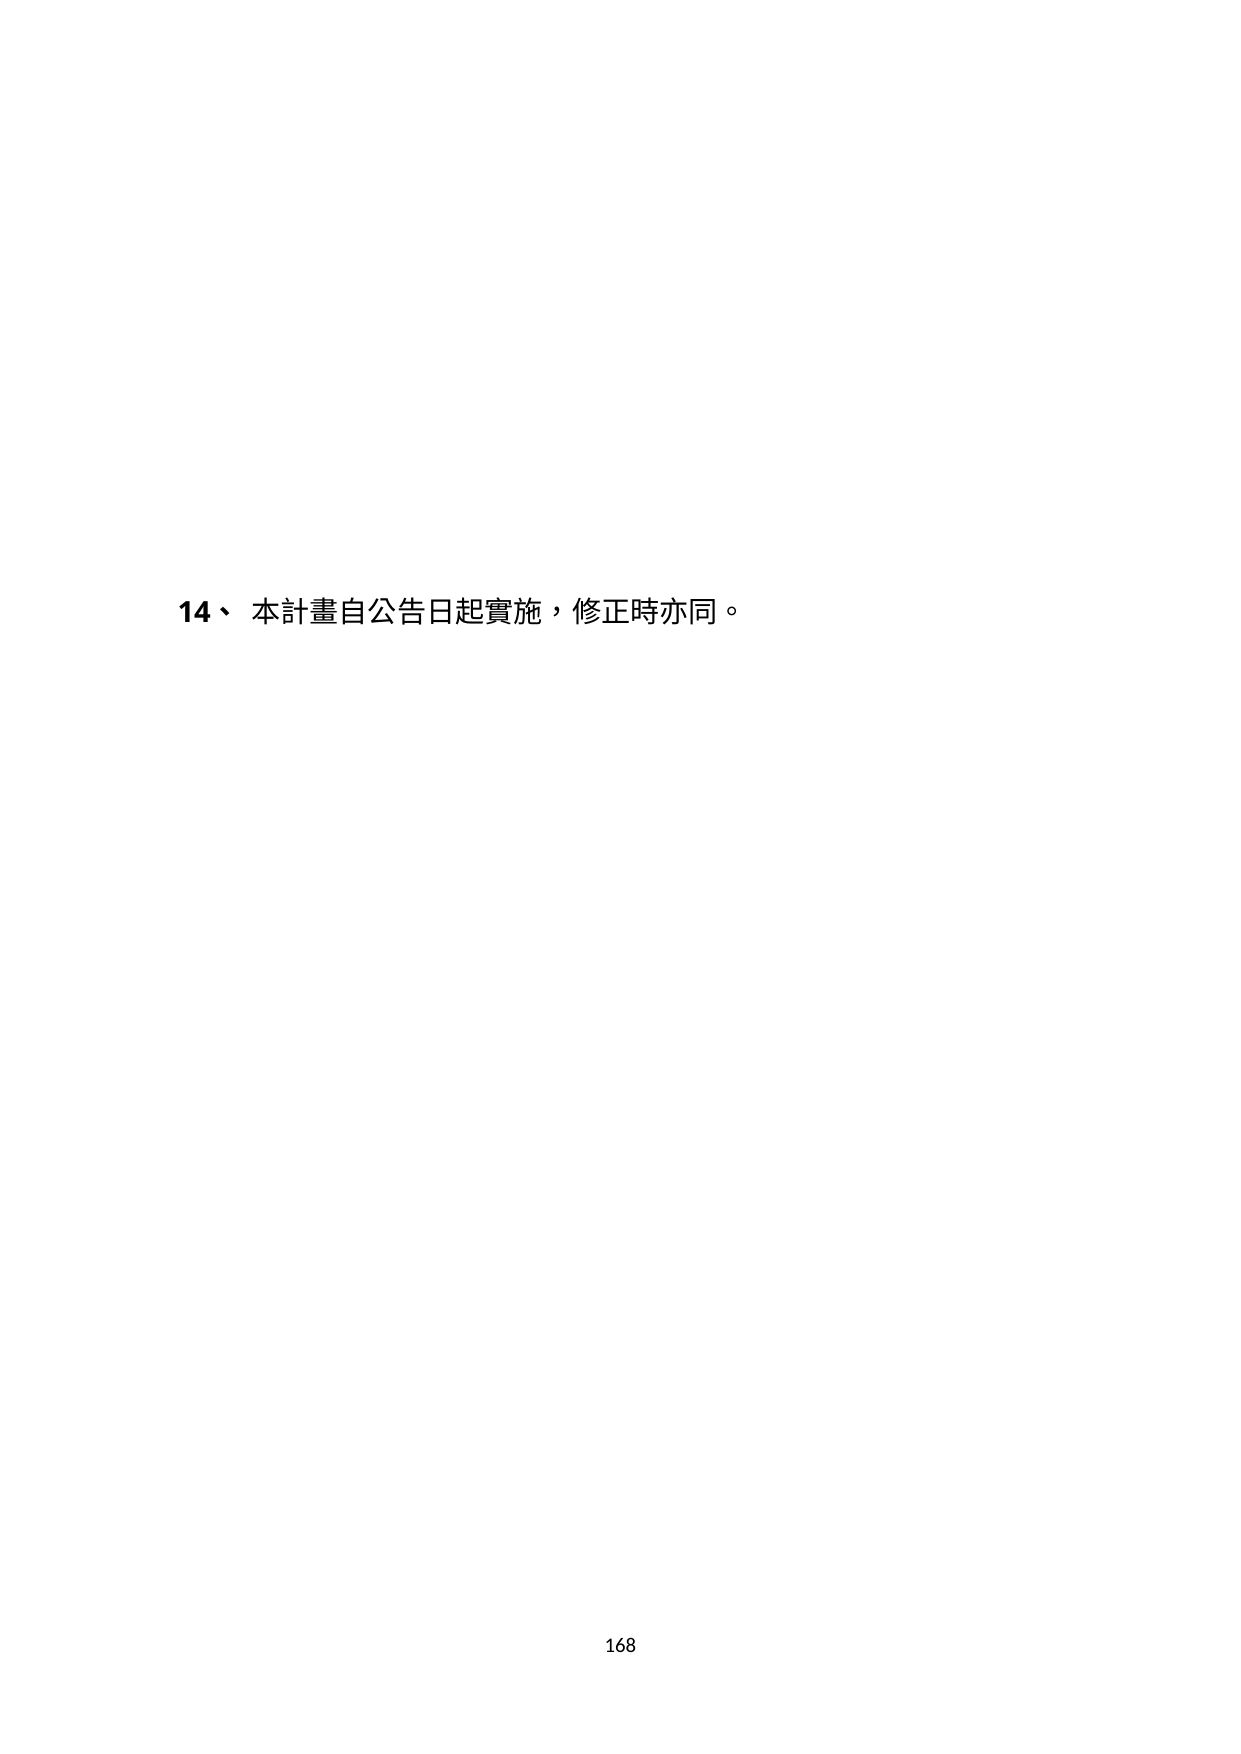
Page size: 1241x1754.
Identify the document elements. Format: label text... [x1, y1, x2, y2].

list 本計畫自公告日起實施，修正時亦同。 [177, 342, 1063, 877]
